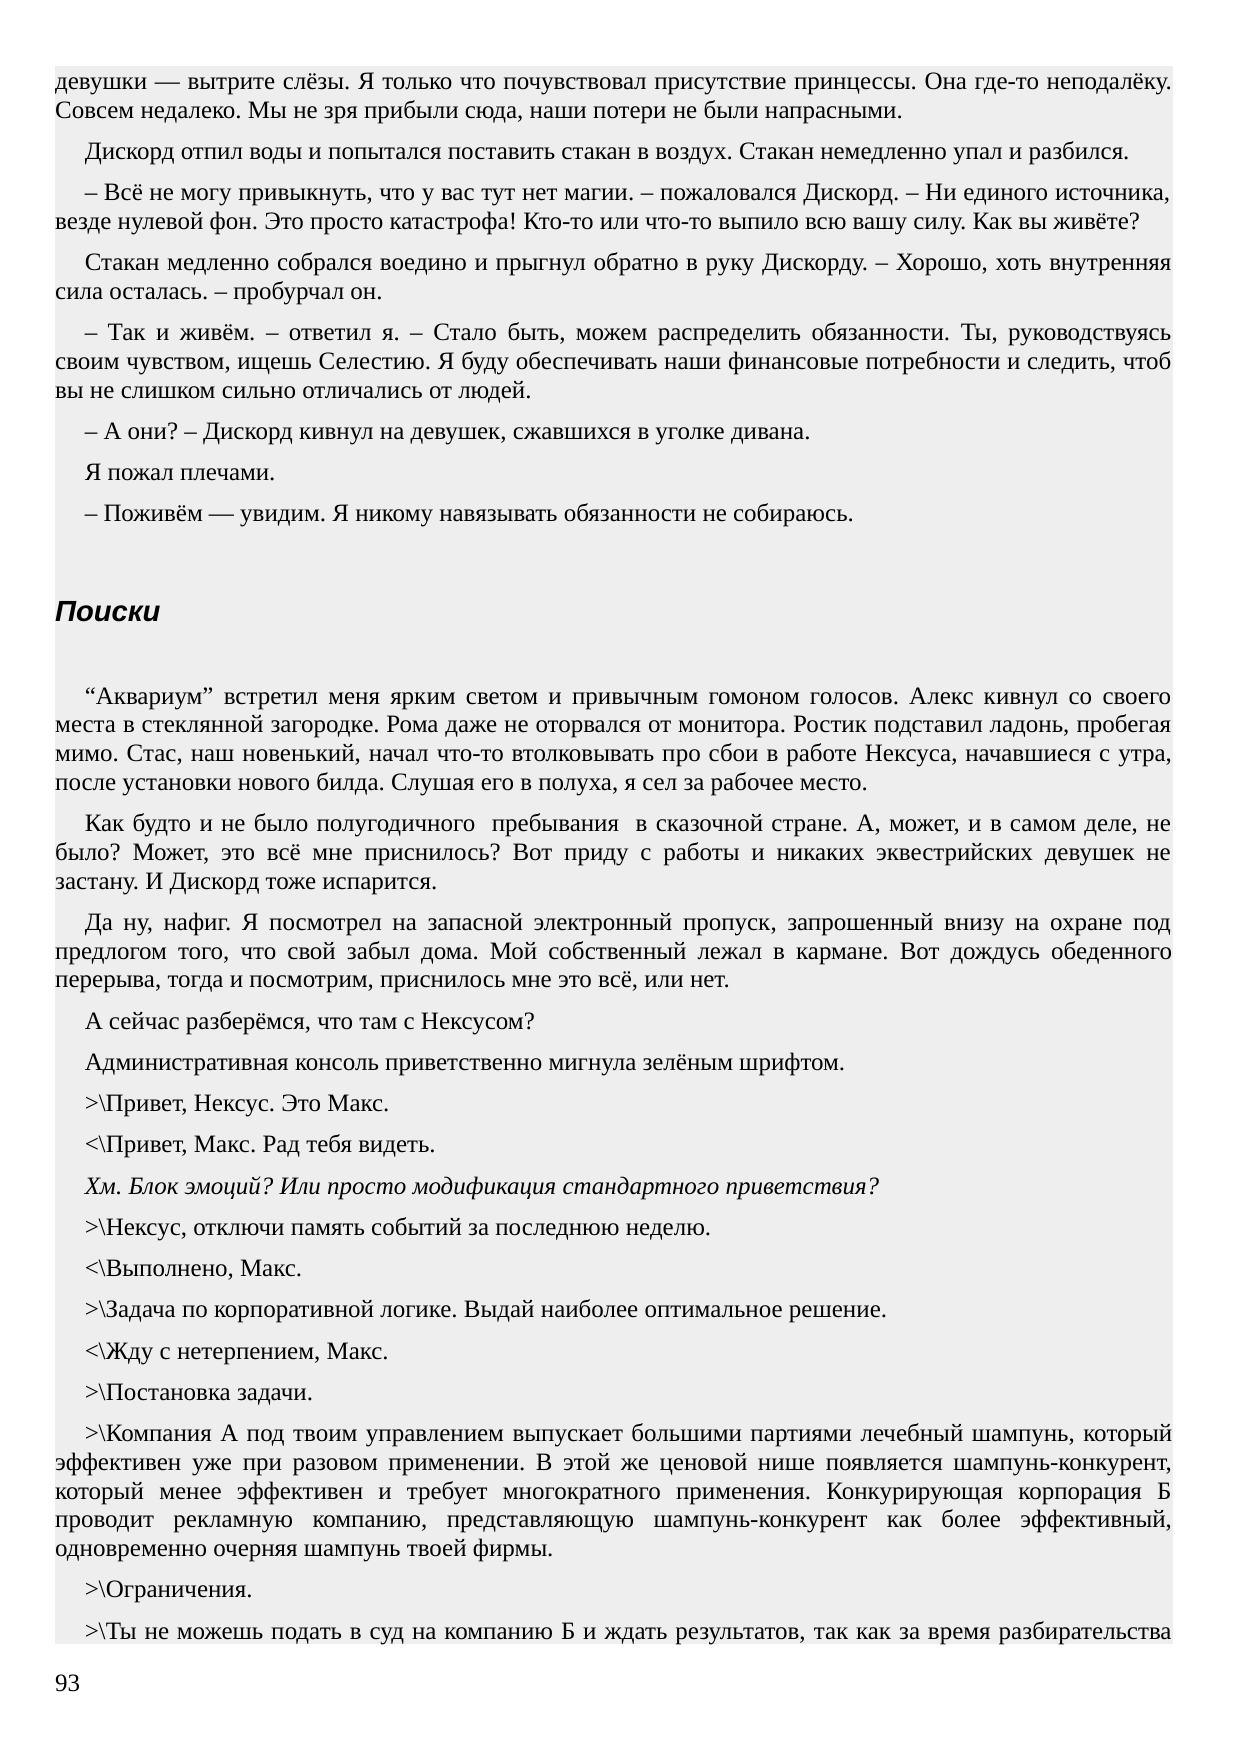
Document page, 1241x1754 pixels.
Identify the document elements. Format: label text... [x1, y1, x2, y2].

text >\Компания А под твоим управлением выпускает большими партиями лечебный шампунь, который эффективен уже при разовом применении. В этой же ценовой нише появляется шампунь-конкурент, который менее эффективен и требует многократного применения. Конкурирующая корпорация Б проводит рекламную компанию, представляющую шампунь-конкурент как более эффективный, одновременно очерняя шампунь твоей фирмы. [55, 1418, 1173, 1562]
text >\Ограничения. [55, 1574, 1173, 1603]
text Административная консоль приветственно мигнула зелёным шрифтом. [55, 1047, 1173, 1076]
text А сейчас разберёмся, что там с Нексусом? [55, 1006, 1173, 1034]
text Дискорд отпил воды и попытался поставить стакан в воздух. Стакан немедленно упал и разбился. [55, 136, 1173, 165]
subtitle Поиски [55, 593, 1173, 627]
text >\Постановка задачи. [55, 1377, 1173, 1406]
text >\Нексус, отключи память событий за последнюю неделю. [55, 1212, 1173, 1241]
text <\Выполнено, Макс. [55, 1253, 1173, 1282]
text Хм. Блок эмоций? Или просто модификация стандартного приветствия? [55, 1171, 1173, 1199]
text “Аквариум” встретил меня ярким светом и привычным гомоном голосов. Алекс кивнул со своего места в стеклянной загородке. Рома даже не оторвался от монитора. Ростик подставил ладонь, пробегая мимо. Стас, наш новенький, начал что-то втолковывать про сбои в работе Нексуса, начавшиеся с утра, после установки нового билда. Слушая его в полуха, я сел за рабочее место. [55, 681, 1173, 796]
text <\Жду с нетерпением, Макс. [55, 1336, 1173, 1364]
text Как будто и не было полугодичного пребывания в сказочной стране. А, может, и в самом деле, не было? Может, это всё мне приснилось? Вот приду с работы и никаких эквестрийских девушек не застану. И Дискорд тоже испарится. [55, 808, 1173, 894]
text >\Привет, Нексус. Это Макс. [55, 1088, 1173, 1117]
text Я пожал плечами. [55, 457, 1173, 486]
text – Всё не могу привыкнуть, что у вас тут нет магии. – пожаловался Дискорд. – Ни единого источника, везде нулевой фон. Это просто катастрофа! Кто-то или что-то выпило всю вашу силу. Как вы живёте? [55, 177, 1173, 235]
text девушки — вытрите слёзы. Я только что почувствовал присутствие принцессы. Она где-то неподалёку. Совсем недалеко. Мы не зря прибыли сюда, наши потери не были напрасными. [55, 66, 1173, 123]
text – Так и живём. – ответил я. – Стало быть, можем распределить обязанности. Ты, руководствуясь своим чувством, ищешь Селестию. Я буду обеспечивать наши финансовые потребности и следить, чтоб вы не слишком сильно отличались от людей. [55, 317, 1173, 403]
text – Поживём — увидим. Я никому навязывать обязанности не собираюсь. [55, 498, 1173, 527]
text <\Привет, Макс. Рад тебя видеть. [55, 1129, 1173, 1158]
text – А они? – Дискорд кивнул на девушек, сжавшихся в уголке дивана. [55, 416, 1173, 445]
text >\Задача по корпоративной логике. Выдай наиболее оптимальное решение. [55, 1294, 1173, 1323]
text >\Ты не можешь подать в суд на компанию Б и ждать результатов, так как за время разбирательства [55, 1616, 1173, 1644]
text Да ну, нафиг. Я посмотрел на запасной электронный пропуск, запрошенный внизу на охране под предлогом того, что свой забыл дома. Мой собственный лежал в кармане. Вот дождусь обеденного перерыва, тогда и посмотрим, приснилось мне это всё, или нет. [55, 907, 1173, 993]
text Стакан медленно собрался воедино и прыгнул обратно в руку Дискорду. – Хорошо, хоть внутренняя сила осталась. – пробурчал он. [55, 247, 1173, 305]
